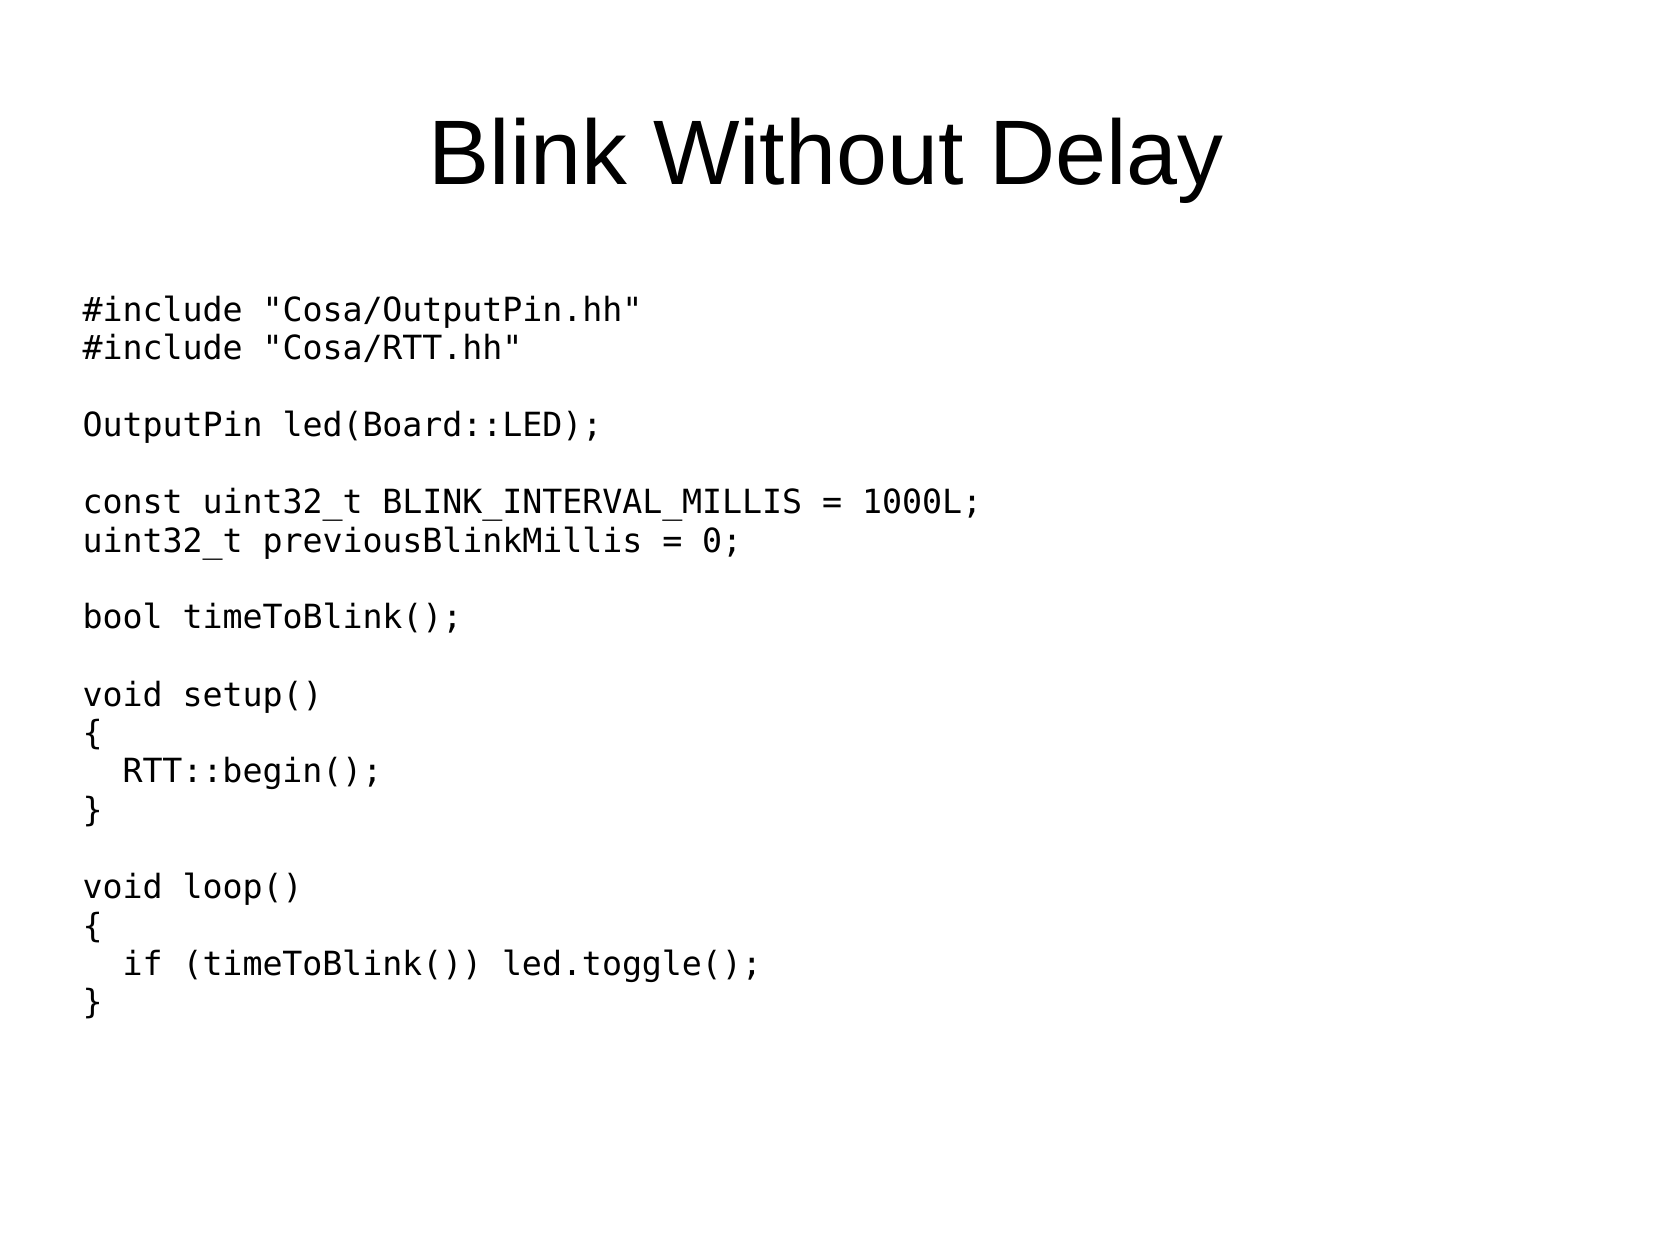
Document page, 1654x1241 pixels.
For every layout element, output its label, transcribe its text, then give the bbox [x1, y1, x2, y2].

title Blink Without Delay [82, 49, 1571, 257]
list #include "Cosa/OutputPin.hh" #include "Cosa/RTT.hh" OutputPin led(Board::LED); const uint32_t BLINK_INTERVAL_MILLIS = 1000L; uint32_t previousBlinkMillis = 0; bool timeToBlink(); void setup() { RTT::begin(); } void loop() { if (timeToBlink()) led.toggle(); } [82, 290, 1571, 1216]
